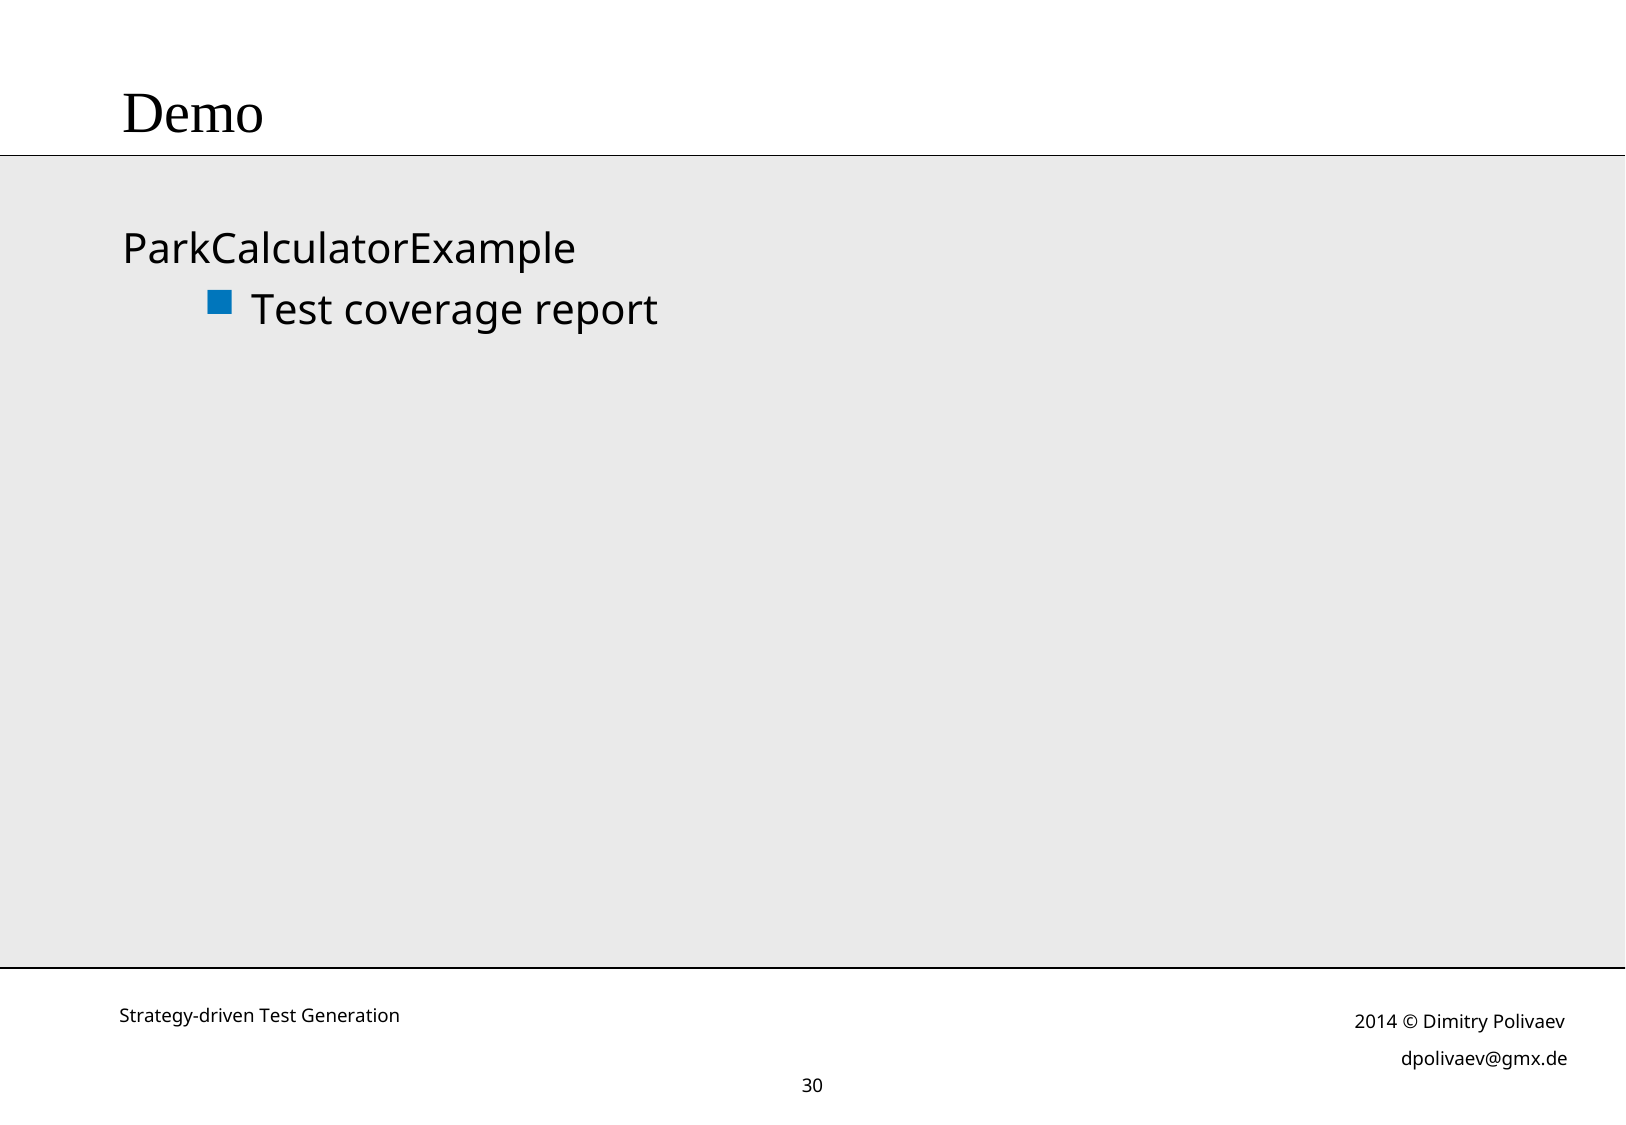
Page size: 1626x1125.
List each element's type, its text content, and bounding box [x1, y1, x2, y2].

list ParkCalculatorExample Test coverage report [122, 222, 1501, 875]
title Demo [122, 70, 1501, 145]
